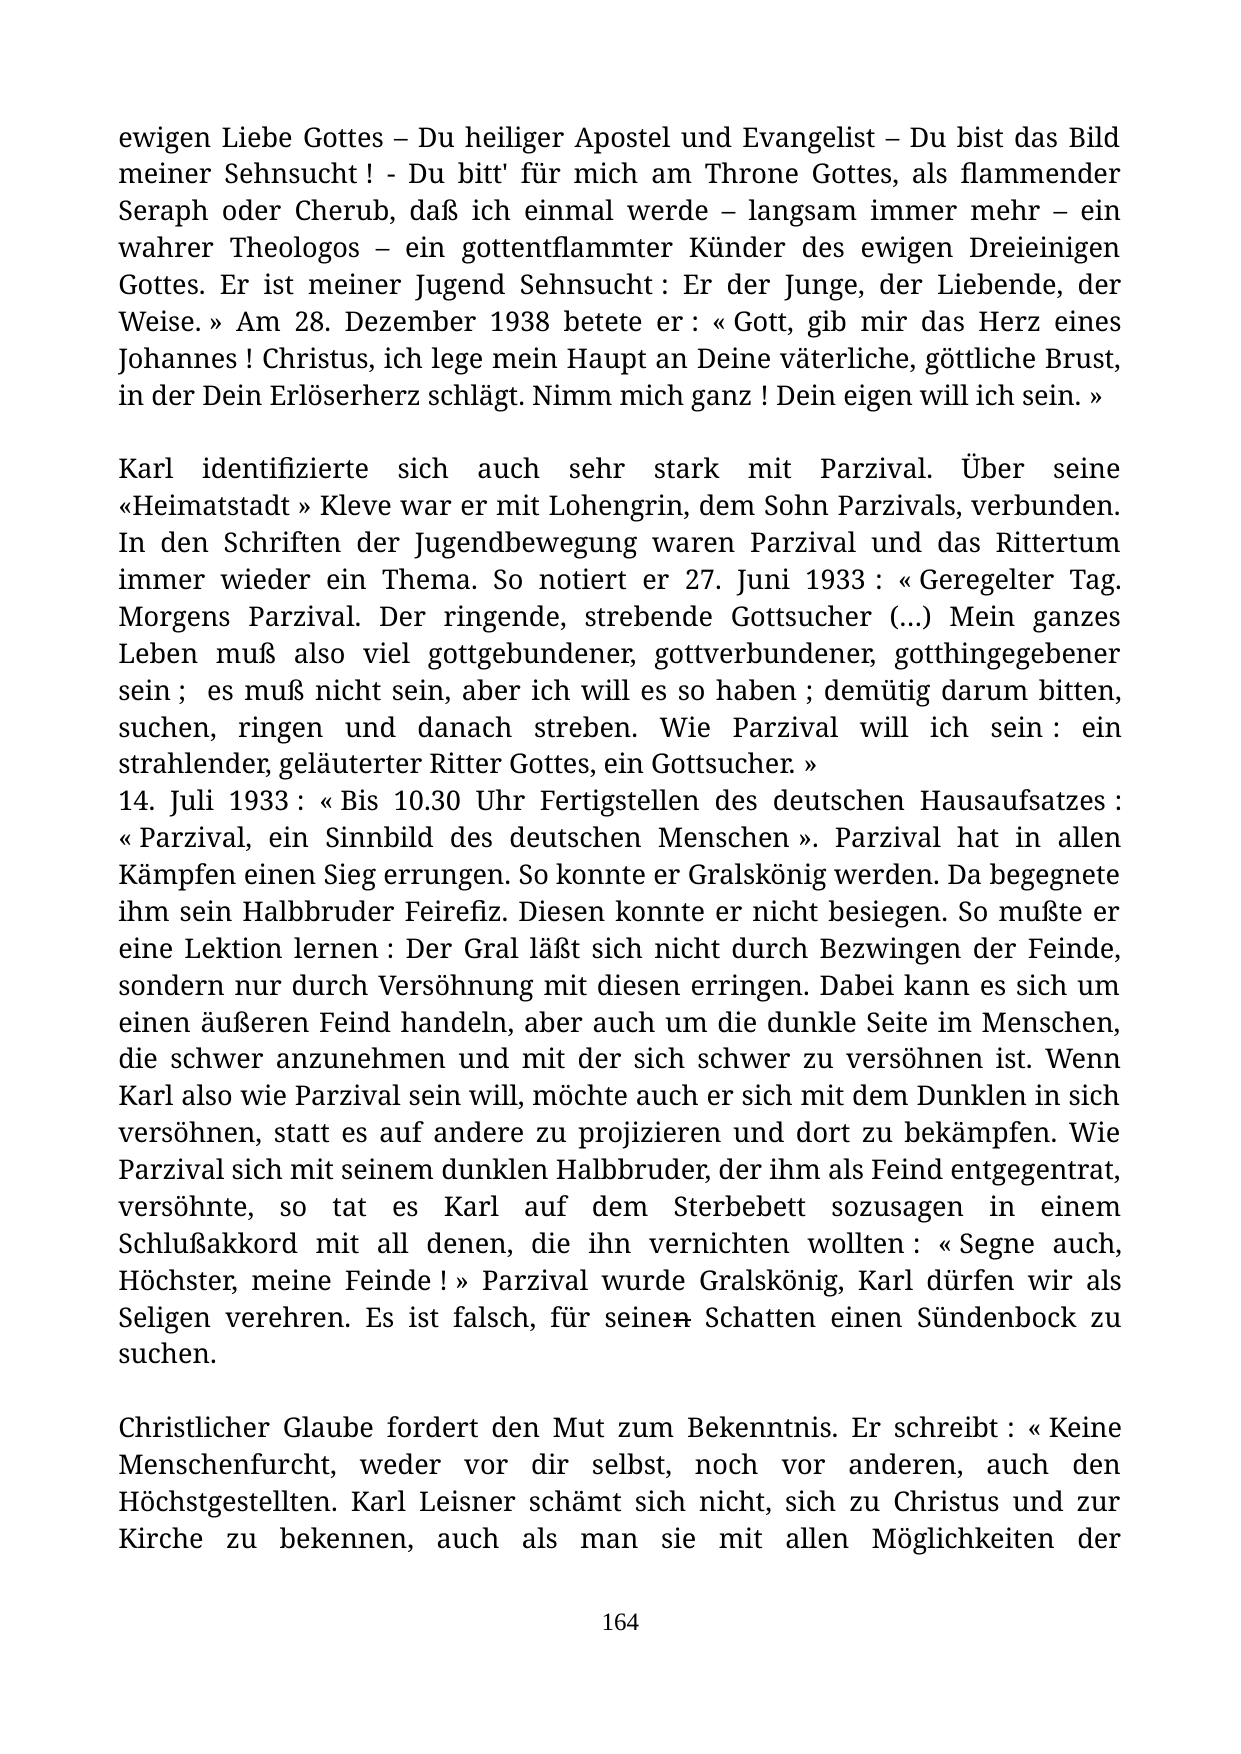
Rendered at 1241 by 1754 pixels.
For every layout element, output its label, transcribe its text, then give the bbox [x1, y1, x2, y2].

text Christlicher Glaube fordert den Mut zum Bekenntnis. Er schreibt : « Keine Menschenfurcht, weder vor dir selbst, noch vor anderen, auch den Höchstgestellten. Karl Leisner schämt sich nicht, sich zu Christus und zur Kirche zu bekennen, auch als man sie mit allen Möglichkeiten der [118, 1409, 1122, 1556]
text 14. Juli 1933 : « Bis 10.30 Uhr Fertigstellen des deutschen Hausaufsatzes : « Parzival, ein Sinnbild des deutschen Menschen ». Parzival hat in allen Kämpfen einen Sieg errungen. So konnte er Gralskönig werden. Da begegnete ihm sein Halbbruder Feirefiz. Diesen konnte er nicht besiegen. So mußte er eine Lektion lernen : Der Gral läßt sich nicht durch Bezwingen der Feinde, sondern nur durch Versöhnung mit diesen erringen. Dabei kann es sich um einen äußeren Feind handeln, aber auch um die dunkle Seite im Menschen, die schwer anzunehmen und mit der sich schwer zu versöhnen ist. Wenn Karl also wie Parzival sein will, möchte auch er sich mit dem Dunklen in sich versöhnen, statt es auf andere zu projizieren und dort zu bekämpfen. Wie Parzival sich mit seinem dunklen Halbbruder, der ihm als Feind entgegentrat, versöhnte, so tat es Karl auf dem Sterbebett sozusagen in einem Schlußakkord mit all denen, die ihn vernichten wollten : « Segne auch, Höchster, meine Feinde ! » Parzival wurde Gralskönig, Karl dürfen wir als Seligen verehren. Es ist falsch, für seinen Schatten einen Sündenbock zu suchen. [118, 782, 1122, 1372]
text Karl identifizierte sich auch sehr stark mit Parzival. Über seine «Heimatstadt » Kleve war er mit Lohengrin, dem Sohn Parzivals, verbunden. In den Schriften der Jugendbewegung waren Parzival und das Rittertum immer wieder ein Thema. So notiert er 27. Juni 1933 : « Geregelter Tag. Morgens Parzival. Der ringende, strebende Gottsucher (…) Mein ganzes Leben muß also viel gottgebundener, gottverbundener, gotthingegebener sein ; es muß nicht sein, aber ich will es so haben ; demütig darum bitten, suchen, ringen und danach streben. Wie Parzival will ich sein : ein strahlender, geläuterter Ritter Gottes, ein Gottsucher. » [118, 450, 1122, 782]
text ewigen Liebe Gottes – Du heiliger Apostel und Evangelist – Du bist das Bild meiner Sehnsucht ! - Du bitt' für mich am Throne Gottes, als flammender Seraph oder Cherub, daß ich einmal werde – langsam immer mehr – ein wahrer Theologos – ein gottentflammter Künder des ewigen Dreieinigen Gottes. Er ist meiner Jugend Sehnsucht : Er der Junge, der Liebende, der Weise. » Am 28. Dezember 1938 betete er : « Gott, gib mir das Herz eines Johannes ! Christus, ich lege mein Haupt an Deine väterliche, göttliche Brust, in der Dein Erlöserherz schlägt. Nimm mich ganz ! Dein eigen will ich sein. » [118, 118, 1122, 413]
